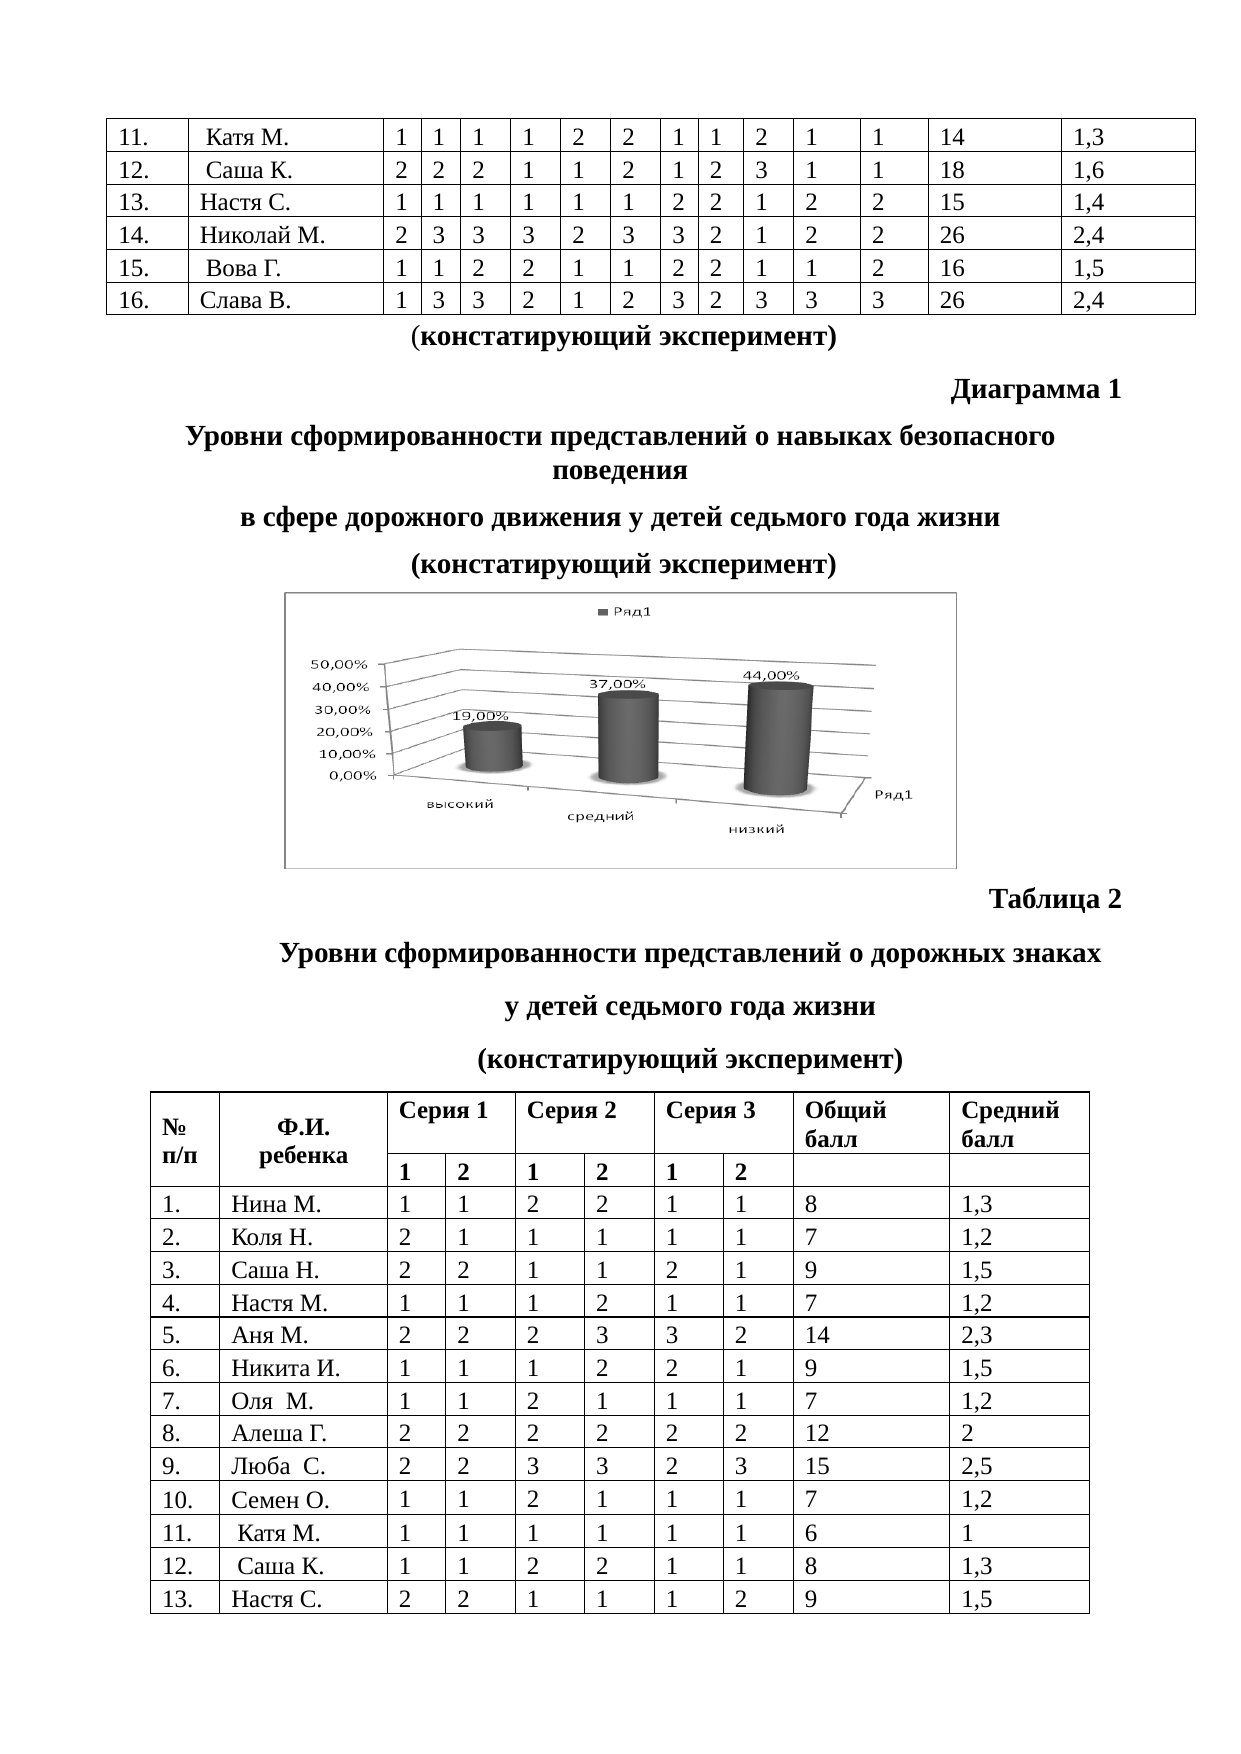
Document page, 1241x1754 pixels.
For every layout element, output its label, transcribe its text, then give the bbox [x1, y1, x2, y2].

table_cell 1,5 [950, 1252, 1089, 1284]
table_cell 2 [744, 119, 793, 151]
table_cell 2 [699, 217, 743, 249]
table_cell 1 [461, 185, 510, 216]
table_cell 1 [516, 1350, 584, 1382]
table_cell 2 [585, 1416, 654, 1447]
table_cell Саша Н. [220, 1252, 387, 1284]
table_cell 1 [388, 1383, 445, 1414]
table_cell 3 [516, 1448, 584, 1480]
table_cell 1 [384, 250, 421, 282]
table_cell 2 [388, 1252, 445, 1284]
table_cell 2 [724, 1154, 793, 1186]
table_cell 1 [861, 152, 928, 183]
table_cell 12. [151, 1548, 219, 1580]
table_cell 3 [861, 283, 928, 314]
table_cell 7 [794, 1383, 949, 1414]
table_header Серия 2 [516, 1093, 654, 1153]
table_cell 8. [151, 1416, 219, 1447]
table_cell 1,5 [1062, 250, 1195, 282]
text Уровни сформированности представлений о навыках безопасного поведения [118, 418, 1122, 486]
table_cell 2 [516, 1318, 584, 1349]
table_cell 1 [744, 217, 793, 249]
table_cell 1 [516, 1515, 584, 1547]
table_cell 7 [794, 1285, 949, 1316]
table_cell Оля М. [220, 1383, 387, 1414]
table_cell 2 [661, 250, 698, 282]
table_cell 1 [422, 185, 460, 216]
table_cell 1 [585, 1581, 654, 1612]
table_cell 1 [446, 1285, 515, 1316]
table_cell 1 [511, 185, 560, 216]
table_cell 2 [861, 217, 928, 249]
table_cell 9 [794, 1581, 949, 1612]
table_cell Аня М. [220, 1318, 387, 1349]
table_cell 3 [661, 217, 698, 249]
table_cell 2 [446, 1416, 515, 1447]
table_cell 7. [151, 1383, 219, 1414]
table_header Средний балл [950, 1093, 1089, 1153]
table_cell 1 [950, 1515, 1089, 1547]
table_cell 1 [699, 119, 743, 151]
table_cell 12 [794, 1416, 949, 1447]
table_cell 2 [384, 217, 421, 249]
table_cell Люба С. [220, 1448, 387, 1480]
table_cell 1 [724, 1252, 793, 1284]
table_header Ф.И. ребенка [220, 1093, 387, 1186]
table_cell 1,2 [950, 1481, 1089, 1514]
table_cell 1 [561, 250, 610, 282]
table_cell 2 [611, 119, 660, 151]
table_cell 2 [585, 1350, 654, 1382]
table_cell Настя М. [220, 1285, 387, 1316]
table_cell Алеша Г. [220, 1416, 387, 1447]
table_cell 2 [388, 1219, 445, 1251]
table_cell 2 [724, 1416, 793, 1447]
table_cell 18 [929, 152, 1061, 183]
table_cell Настя С. [189, 185, 383, 216]
table_cell 1,4 [1062, 185, 1195, 216]
table_cell 7 [794, 1481, 949, 1514]
table_cell 2 [611, 283, 660, 314]
table_cell 2 [516, 1548, 584, 1580]
table_cell 2 [655, 1448, 723, 1480]
table_cell 1 [794, 250, 860, 282]
table_cell 1,3 [1062, 119, 1195, 151]
table_cell 6 [794, 1515, 949, 1547]
table_cell 1 [446, 1481, 515, 1514]
table_cell 3 [422, 217, 460, 249]
table_cell Николай М. [189, 217, 383, 249]
table_cell 15. [107, 250, 188, 282]
table_cell 1 [744, 185, 793, 216]
list Уровни сформированности представлений о дорожных знаках [156, 935, 1122, 968]
table_cell 1 [516, 1154, 584, 1186]
table_cell 15 [794, 1448, 949, 1480]
table_cell 2,5 [950, 1448, 1089, 1480]
table_cell 1 [655, 1548, 723, 1580]
table_cell 1 [724, 1285, 793, 1316]
table_cell 2 [388, 1448, 445, 1480]
table_cell 2 [446, 1318, 515, 1349]
table_cell Саша К. [189, 152, 383, 183]
table_cell 1 [388, 1187, 445, 1218]
table_cell 1 [585, 1515, 654, 1547]
table_cell 1 [511, 152, 560, 183]
table_cell 1 [724, 1481, 793, 1514]
table_cell 4. [151, 1285, 219, 1316]
table_cell 3. [151, 1252, 219, 1284]
table_cell 3 [611, 217, 660, 249]
table_cell 2 [446, 1154, 515, 1186]
table_cell 1 [388, 1515, 445, 1547]
table_cell 2 [511, 250, 560, 282]
table_cell 1 [422, 250, 460, 282]
table_cell 26 [929, 283, 1061, 314]
table_cell 1 [655, 1219, 723, 1251]
table_cell 1 [446, 1187, 515, 1218]
table_cell 2 [655, 1416, 723, 1447]
table_cell 2 [861, 185, 928, 216]
table_cell 3 [422, 283, 460, 314]
table_cell 1 [511, 119, 560, 151]
table_cell 1 [661, 152, 698, 183]
table_cell 1 [724, 1548, 793, 1580]
table_cell 13. [151, 1581, 219, 1612]
table_cell 1 [516, 1581, 584, 1612]
table_cell Слава В. [189, 283, 383, 314]
table_cell 2,4 [1062, 217, 1195, 249]
table_cell 3 [661, 283, 698, 314]
table_cell 1 [585, 1383, 654, 1414]
table_cell 14 [794, 1318, 949, 1349]
table_cell 1 [655, 1187, 723, 1218]
table_cell 2 [561, 217, 610, 249]
table_cell Коля Н. [220, 1219, 387, 1251]
table_cell 1 [585, 1252, 654, 1284]
table_cell 1 [724, 1350, 793, 1382]
table_cell 2 [511, 283, 560, 314]
table_cell 14 [929, 119, 1061, 151]
table_cell 1 [516, 1285, 584, 1316]
table_cell 9 [794, 1252, 949, 1284]
table_cell 1,2 [950, 1285, 1089, 1316]
table_header № п/п [151, 1093, 219, 1186]
table_cell 2 [655, 1350, 723, 1382]
list (констатирующий эксперимент) [156, 1041, 1122, 1075]
table_cell Настя С. [220, 1581, 387, 1612]
table_cell 2 [661, 185, 698, 216]
table_cell 1 [388, 1154, 445, 1186]
table_header Общий балл [794, 1093, 949, 1153]
table_cell 2 [585, 1187, 654, 1218]
table_cell 1,5 [950, 1350, 1089, 1382]
table_cell 16. [107, 283, 188, 314]
table_cell 2 [388, 1416, 445, 1447]
table_cell 1 [384, 283, 421, 314]
table_cell 1 [724, 1187, 793, 1218]
table_cell 1,2 [950, 1219, 1089, 1251]
table_cell 1 [446, 1350, 515, 1382]
table_cell 1 [794, 152, 860, 183]
table_cell Катя М. [189, 119, 383, 151]
table_cell 1 [446, 1383, 515, 1414]
table_cell 1 [744, 250, 793, 282]
table_cell 12. [107, 152, 188, 183]
table_cell 1. [151, 1187, 219, 1218]
table_cell [950, 1154, 1089, 1186]
table_cell 2 [384, 152, 421, 183]
table_cell 3 [794, 283, 860, 314]
table_cell 1 [655, 1481, 723, 1514]
table_cell 1,2 [950, 1383, 1089, 1414]
table_cell 2 [655, 1252, 723, 1284]
table_cell Нина М. [220, 1187, 387, 1218]
table_cell 1 [655, 1581, 723, 1612]
table_cell 3 [744, 152, 793, 183]
table_cell 2 [516, 1481, 584, 1514]
table_cell 1 [661, 119, 698, 151]
table_cell 3 [585, 1318, 654, 1349]
list у детей седьмого года жизни [156, 988, 1122, 1021]
table_cell 2 [516, 1383, 584, 1414]
table_cell 1 [655, 1515, 723, 1547]
table_cell 1 [446, 1515, 515, 1547]
table_cell 6. [151, 1350, 219, 1382]
table_cell 2 [699, 283, 743, 314]
table_cell 1,6 [1062, 152, 1195, 183]
table_cell 2 [585, 1548, 654, 1580]
table_cell 2 [699, 250, 743, 282]
table_cell 2 [611, 152, 660, 183]
text в сфере дорожного движения у детей седьмого года жизни [118, 499, 1122, 532]
table_cell 2 [585, 1285, 654, 1316]
table_cell 2 [461, 250, 510, 282]
table_cell 2. [151, 1219, 219, 1251]
table_cell 1 [655, 1383, 723, 1414]
table_cell 1 [561, 185, 610, 216]
table_cell Вова Г. [189, 250, 383, 282]
table_cell 2 [861, 250, 928, 282]
table_cell 1 [561, 152, 610, 183]
table_cell Саша К. [220, 1548, 387, 1580]
table_cell 2 [950, 1416, 1089, 1447]
table_cell 2 [699, 185, 743, 216]
table_cell 2 [388, 1581, 445, 1612]
table_cell 26 [929, 217, 1061, 249]
table_cell 1 [724, 1219, 793, 1251]
table_cell 3 [585, 1448, 654, 1480]
table_cell 8 [794, 1187, 949, 1218]
table_cell 15 [929, 185, 1061, 216]
table_cell 3 [461, 283, 510, 314]
table_cell 2 [724, 1581, 793, 1612]
table_cell 2 [446, 1581, 515, 1612]
table_cell 13. [107, 185, 188, 216]
table_cell 1 [585, 1481, 654, 1514]
table_cell 11. [151, 1515, 219, 1547]
table_cell 3 [724, 1448, 793, 1480]
table_cell 2 [699, 152, 743, 183]
table_cell Катя М. [220, 1515, 387, 1547]
table_cell 1 [384, 119, 421, 151]
table_cell 1 [655, 1285, 723, 1316]
table_header Серия 3 [655, 1093, 793, 1153]
table_cell 1 [422, 119, 460, 151]
picture [283, 592, 957, 869]
table_cell 10. [151, 1481, 219, 1514]
table_cell 5. [151, 1318, 219, 1349]
table_cell 1 [446, 1548, 515, 1580]
table_cell 2 [446, 1252, 515, 1284]
table_cell 3 [655, 1318, 723, 1349]
table_cell 1 [384, 185, 421, 216]
table_cell 1 [446, 1219, 515, 1251]
table_cell Никита И. [220, 1350, 387, 1382]
table_cell 1 [611, 250, 660, 282]
table_cell 11. [107, 119, 188, 151]
table_cell 2,3 [950, 1318, 1089, 1349]
table_header Серия 1 [388, 1093, 515, 1153]
table_cell 2 [585, 1154, 654, 1186]
table_cell 1,3 [950, 1548, 1089, 1580]
table_cell 3 [511, 217, 560, 249]
table_cell 8 [794, 1548, 949, 1580]
table_cell 16 [929, 250, 1061, 282]
table_cell 1 [655, 1154, 723, 1186]
table_cell 3 [744, 283, 793, 314]
text (констатирующий эксперимент) [118, 318, 1122, 352]
table_cell 2 [561, 119, 610, 151]
table_cell 1 [388, 1481, 445, 1514]
table_cell 2 [422, 152, 460, 183]
table_cell Семен О. [220, 1481, 387, 1514]
table_cell 1 [561, 283, 610, 314]
table_cell 2 [516, 1416, 584, 1447]
table_cell 1 [794, 119, 860, 151]
table_cell 1 [611, 185, 660, 216]
table_cell 9 [794, 1350, 949, 1382]
table_cell 14. [107, 217, 188, 249]
table_cell 2,4 [1062, 283, 1195, 314]
table_cell 1 [388, 1285, 445, 1316]
table_cell 2 [461, 152, 510, 183]
table_cell 9. [151, 1448, 219, 1480]
table_cell 1 [388, 1548, 445, 1580]
table_cell 1,3 [950, 1187, 1089, 1218]
text Диаграмма 1 [118, 372, 1122, 405]
table_cell 1 [516, 1219, 584, 1251]
text Таблица 2 [118, 881, 1122, 915]
table_cell 1 [516, 1252, 584, 1284]
table_cell 2 [724, 1318, 793, 1349]
table_cell 1 [461, 119, 510, 151]
table_cell 1 [724, 1383, 793, 1414]
table_cell 2 [446, 1448, 515, 1480]
text (констатирующий эксперимент) [118, 546, 1122, 579]
table_cell 1 [861, 119, 928, 151]
table_cell 2 [388, 1318, 445, 1349]
table_cell 2 [794, 217, 860, 249]
table_cell 2 [516, 1187, 584, 1218]
table_cell 1 [724, 1515, 793, 1547]
table_cell 7 [794, 1219, 949, 1251]
table_cell 3 [461, 217, 510, 249]
table_cell 1 [388, 1350, 445, 1382]
table_cell 2 [794, 185, 860, 216]
table_cell 1 [585, 1219, 654, 1251]
table_cell [794, 1154, 949, 1186]
table_cell 1,5 [950, 1581, 1089, 1612]
